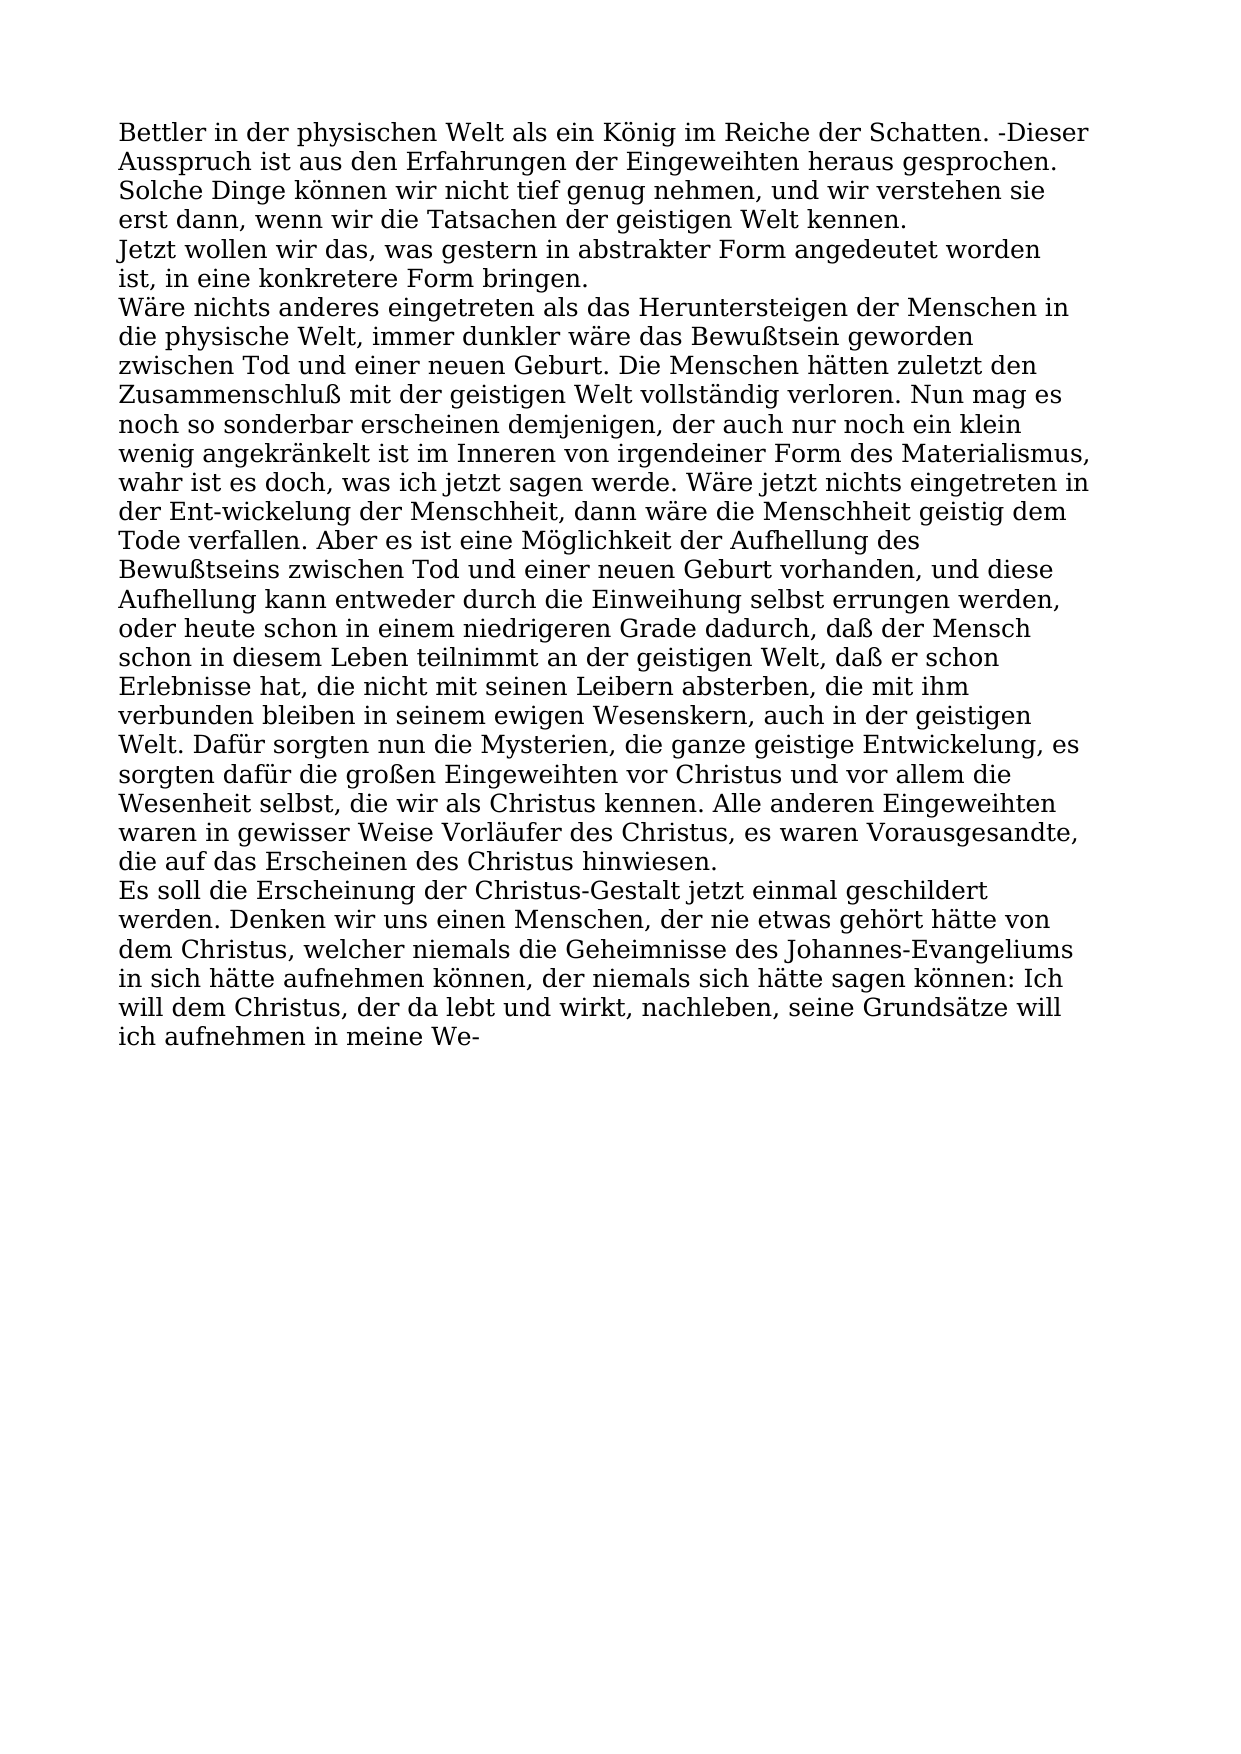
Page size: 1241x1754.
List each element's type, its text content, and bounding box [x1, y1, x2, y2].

text Wäre nichts anderes eingetreten als das Heruntersteigen der Menschen in [118, 293, 1122, 322]
text Zusammenschluß mit der geistigen Welt vollständig verloren. Nun mag es [118, 381, 1122, 410]
text Welt. Dafür sorgten nun die Mysterien, die ganze geistige Entwickelung, es [118, 731, 1122, 760]
text Es soll die Erscheinung der Christus-Gestalt jetzt einmal geschildert [118, 876, 1122, 906]
text werden. Denken wir uns einen Menschen, der nie etwas gehört hätte von [118, 906, 1122, 935]
text Ausspruch ist aus den Erfahrungen der Eingeweihten heraus gesprochen. [118, 147, 1122, 176]
text wahr ist es doch, was ich jetzt sagen werde. Wäre jetzt nichts eingetreten in [118, 468, 1122, 497]
text Bewußtseins zwischen Tod und einer neuen Geburt vorhanden, und diese [118, 556, 1122, 585]
text dem Christus, welcher niemals die Geheimnisse des Johannes-Evangeliums [118, 935, 1122, 964]
text noch so sonderbar erscheinen demjenigen, der auch nur noch ein klein [118, 410, 1122, 439]
text will dem Christus, der da lebt und wirkt, nachleben, seine Grundsätze will [118, 993, 1122, 1022]
text der Ent-wickelung der Menschheit, dann wäre die Menschheit geistig dem [118, 497, 1122, 526]
text verbunden bleiben in seinem ewigen Wesenskern, auch in der geistigen [118, 701, 1122, 731]
text Wesenheit selbst, die wir als Christus kennen. Alle anderen Eingeweihten [118, 789, 1122, 818]
text Bettler in der physischen Welt als ein König im Reiche der Schatten. -Dieser [118, 118, 1122, 147]
text Jetzt wollen wir das, was gestern in abstrakter Form angedeutet worden [118, 235, 1122, 264]
text Tode verfallen. Aber es ist eine Möglichkeit der Aufhellung des [118, 526, 1122, 556]
text oder heute schon in einem niedrigeren Grade dadurch, daß der Mensch [118, 614, 1122, 643]
text Solche Dinge können wir nicht tief genug nehmen, und wir verstehen sie [118, 176, 1122, 206]
text Aufhellung kann entweder durch die Einweihung selbst errungen werden, [118, 585, 1122, 614]
text in sich hätte aufnehmen können, der niemals sich hätte sagen können: Ich [118, 964, 1122, 993]
text wenig angekränkelt ist im Inneren von irgendeiner Form des Materialismus, [118, 439, 1122, 468]
text die physische Welt, immer dunkler wäre das Bewußtsein geworden [118, 322, 1122, 351]
text die auf das Erscheinen des Christus hinwiesen. [118, 847, 1122, 876]
text waren in gewisser Weise Vorläufer des Christus, es waren Vorausgesandte, [118, 818, 1122, 847]
text schon in diesem Leben teilnimmt an der geistigen Welt, daß er schon [118, 643, 1122, 672]
text erst dann, wenn wir die Tatsachen der geistigen Welt kennen. [118, 206, 1122, 235]
text sorgten dafür die großen Eingeweihten vor Christus und vor allem die [118, 760, 1122, 789]
text Erlebnisse hat, die nicht mit seinen Leibern absterben, die mit ihm [118, 672, 1122, 701]
text ich aufnehmen in meine We- [118, 1022, 1122, 1051]
text zwischen Tod und einer neuen Geburt. Die Menschen hätten zuletzt den [118, 351, 1122, 381]
text ist, in eine konkretere Form bringen. [118, 264, 1122, 293]
